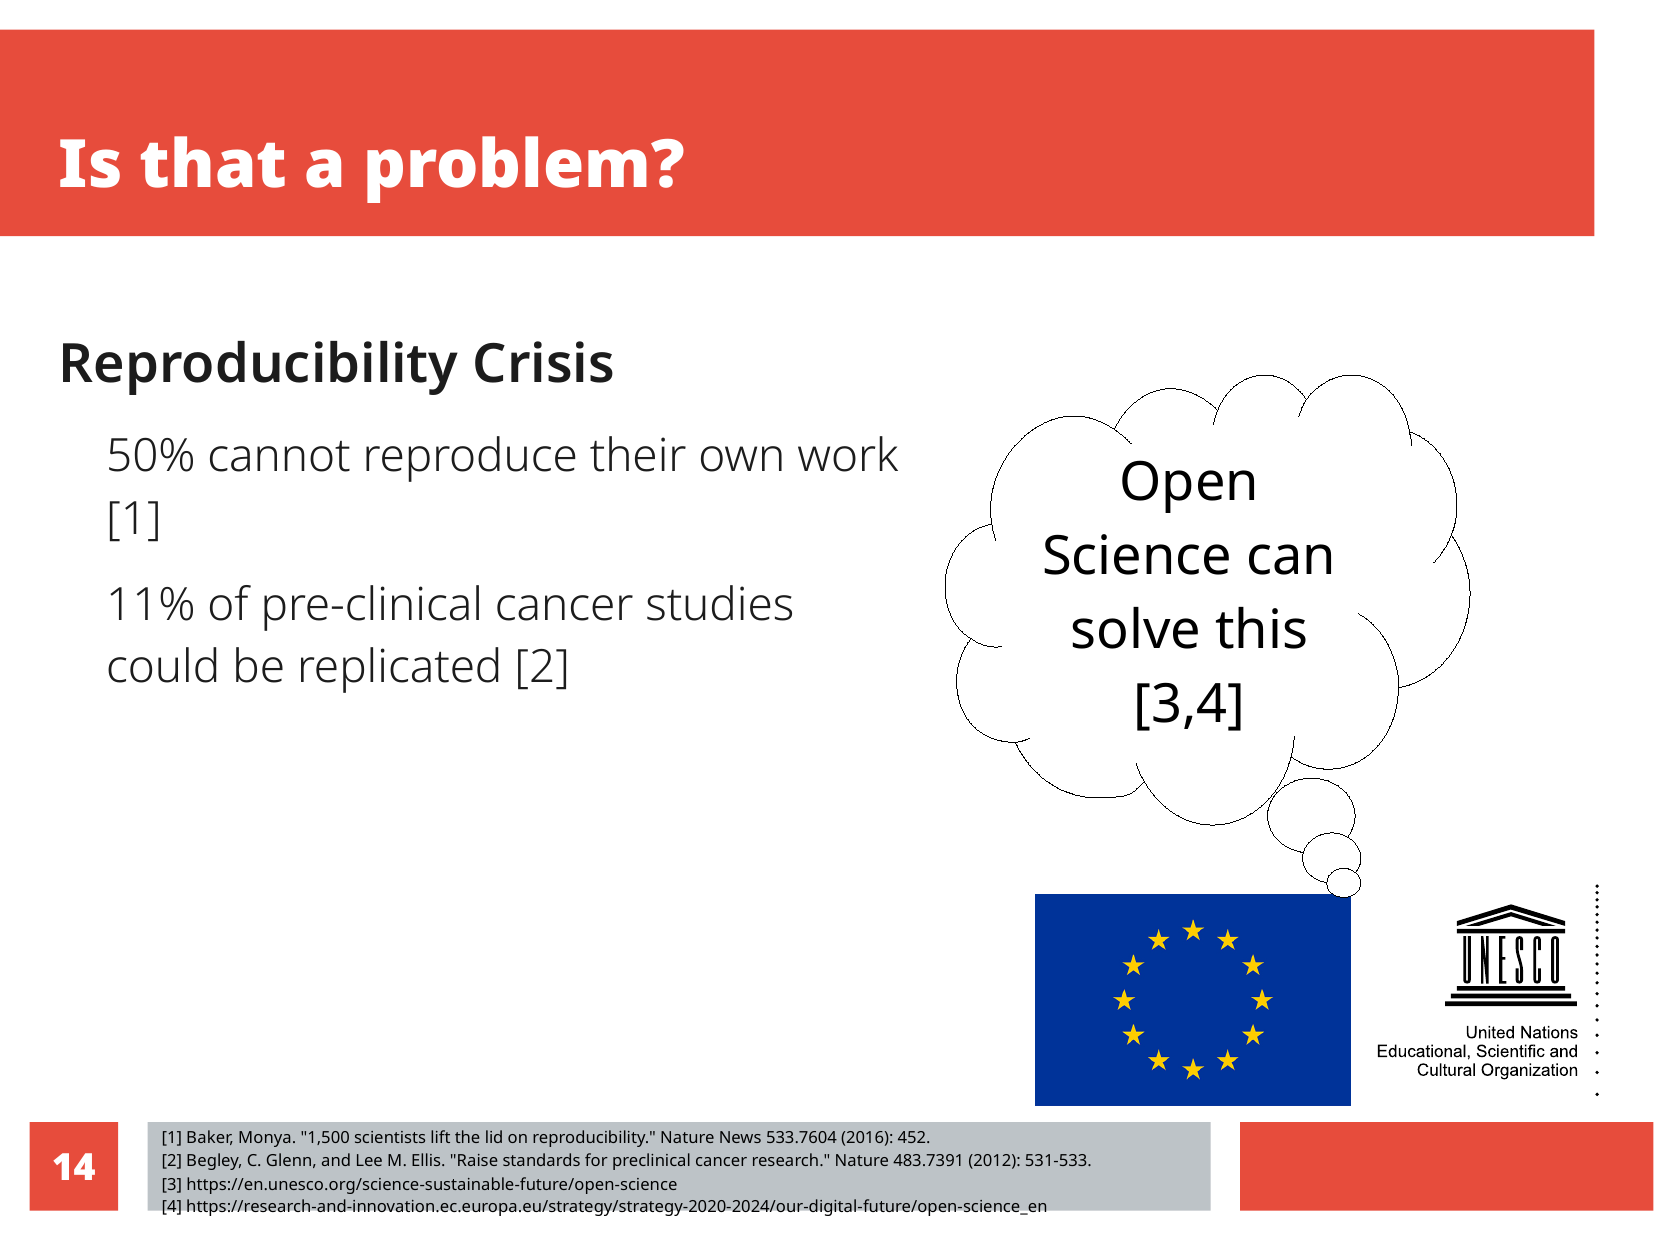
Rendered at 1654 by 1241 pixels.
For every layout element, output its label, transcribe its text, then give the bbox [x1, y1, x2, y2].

picture [1035, 894, 1351, 1106]
picture [1366, 860, 1636, 1111]
title Is that a problem? [59, 59, 1595, 207]
list Reproducibility Crisis 50% cannot reproduce their own work [1] 11% of pre-clinical cancer studies could be replicated [2] [59, 324, 901, 1093]
text_box Open Science can solve this [3,4] [945, 375, 1471, 898]
text_box [1] Baker, Monya. "1,500 scientists lift the lid on reproducibility." Nature News 533.7604 (2016): 452. [2] Begley, C. Glenn, and Lee M. Ellis. "Raise standards for preclinical cancer research." Nature 483.7391 (2012): 531-533. [3] https://en.unesco.org/science-sustainable-future/open-science [4] https://research-and-innovation.ec.europa.eu/strategy/strategy-2020-2024/our-digital-future/open-science_en [146, 1118, 1216, 1231]
